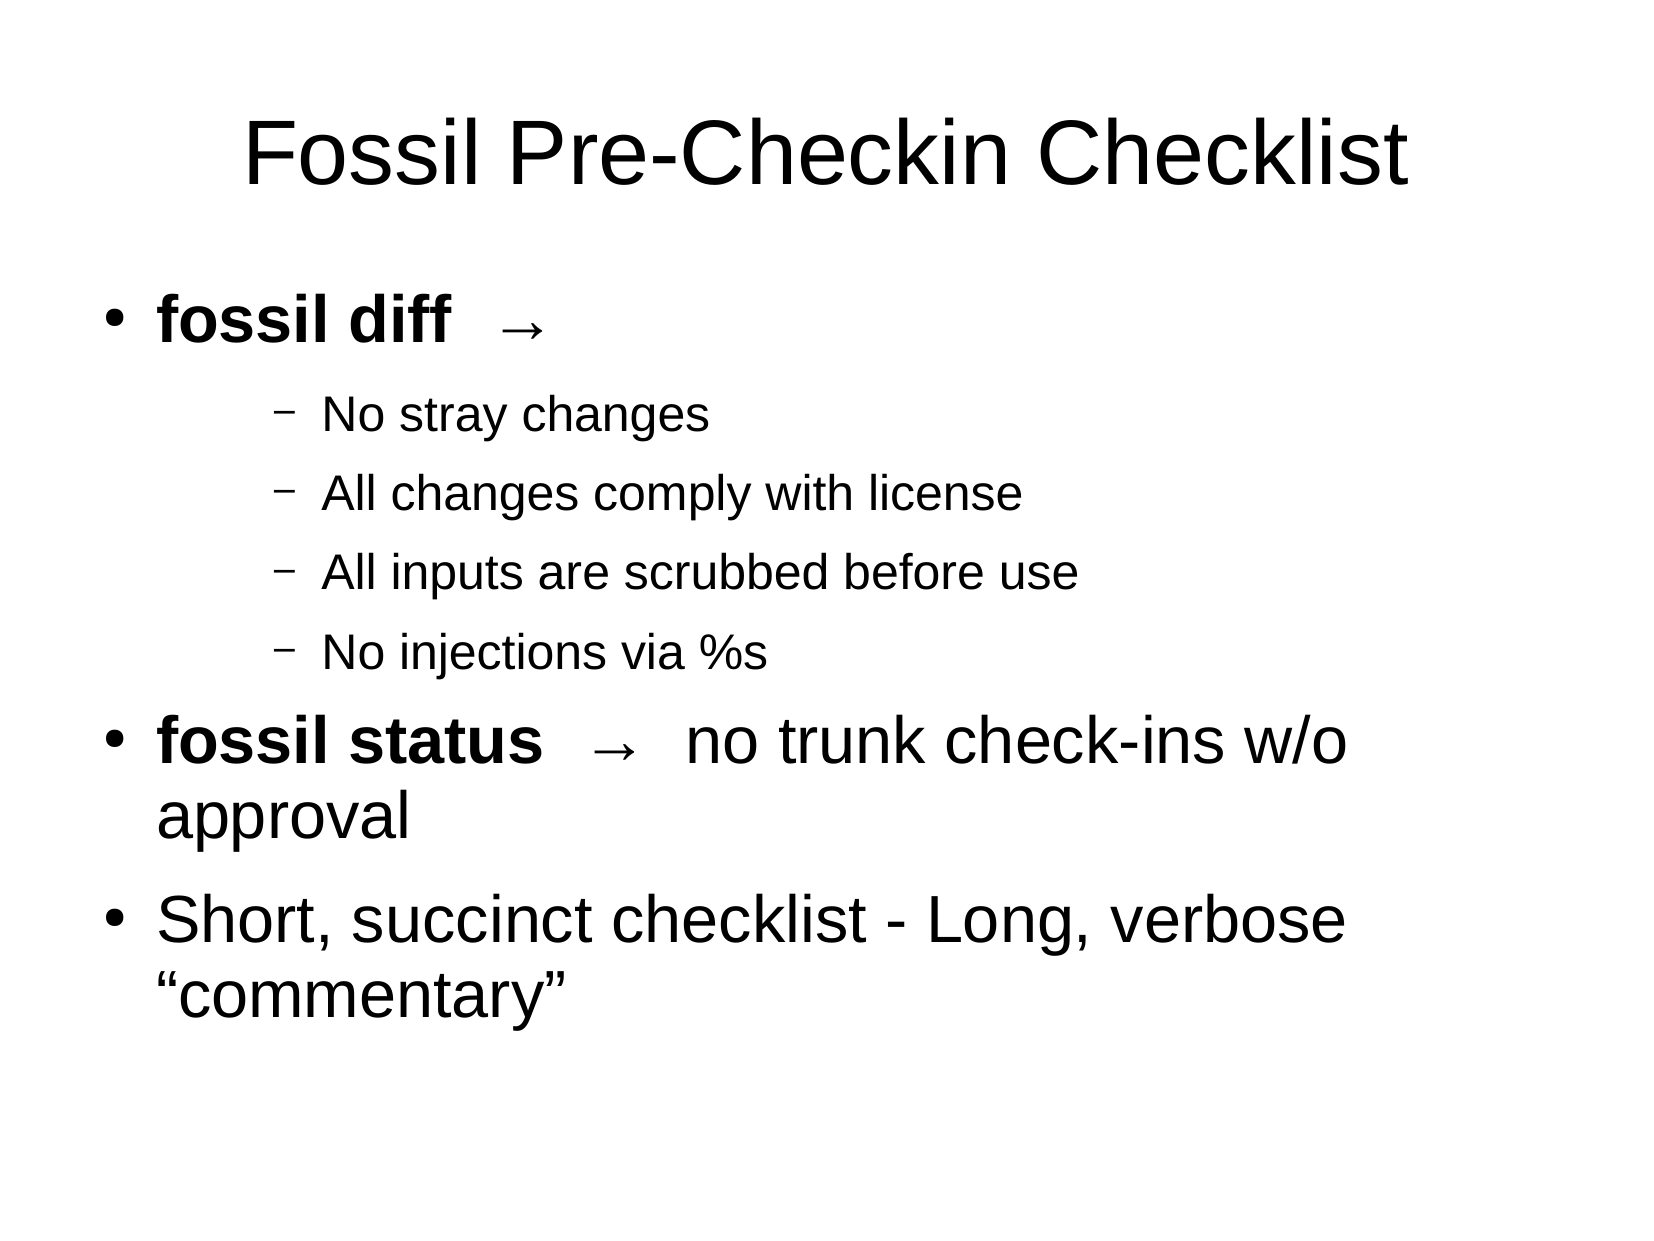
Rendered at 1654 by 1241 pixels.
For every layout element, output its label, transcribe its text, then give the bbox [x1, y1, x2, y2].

list fossil diff → No stray changes All changes comply with license All inputs are scrubbed before use No injections via %s fossil status → no trunk check-ins w/o approval Short, succinct checklist - Long, verbose “commentary” [85, 281, 1511, 1241]
title Fossil Pre-Checkin Checklist [82, 49, 1571, 257]
